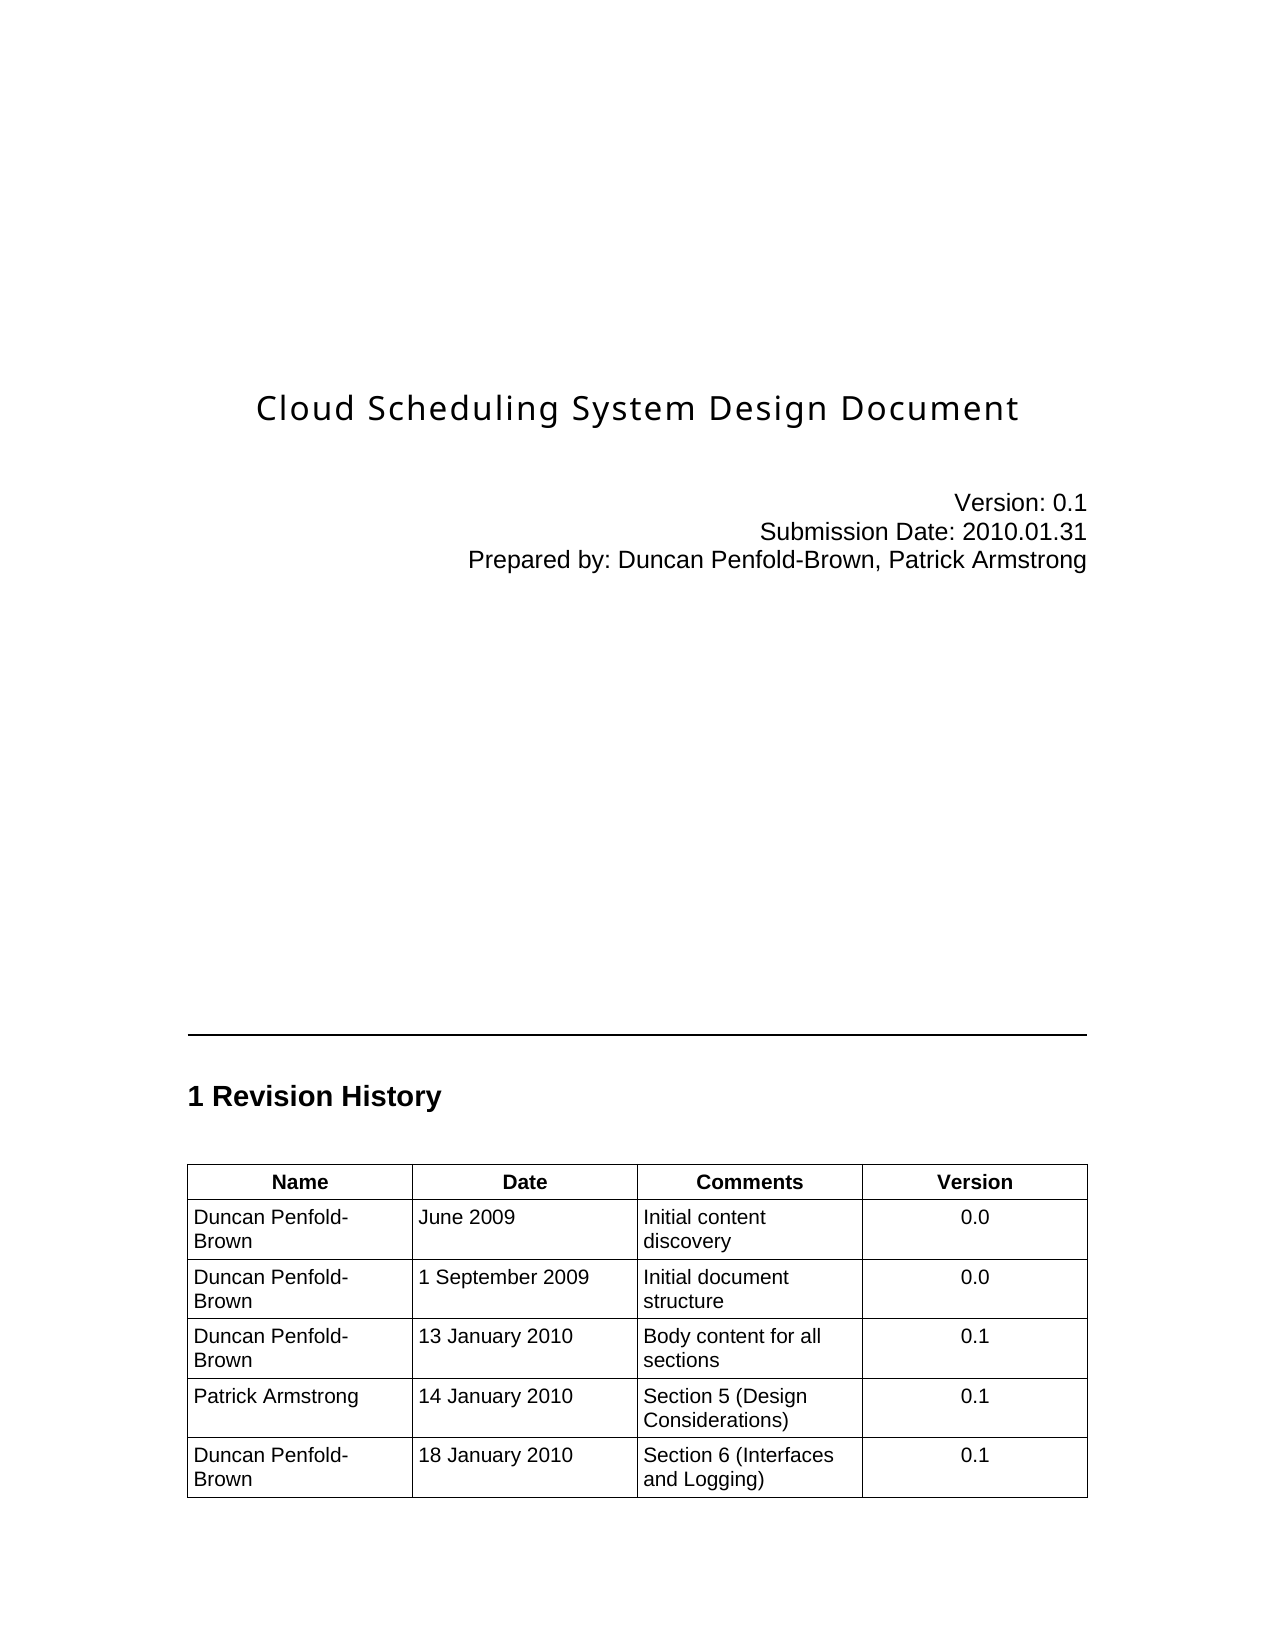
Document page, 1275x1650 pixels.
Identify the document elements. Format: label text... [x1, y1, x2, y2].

table_header Version [863, 1165, 1087, 1199]
table_cell 0.1 [863, 1319, 1087, 1378]
table_cell Section 5 (Design Considerations) [638, 1379, 862, 1437]
table_header Name [188, 1165, 412, 1199]
subtitle Revision History [187, 1079, 1087, 1112]
text Prepared by: Duncan Penfold-Brown, Patrick Armstrong [187, 545, 1087, 574]
table_cell 14 January 2010 [413, 1379, 637, 1437]
table_cell Initial content discovery [638, 1200, 862, 1259]
table_cell 0.0 [863, 1260, 1087, 1318]
table_cell June 2009 [413, 1200, 637, 1259]
table_cell Duncan Penfold-Brown [188, 1438, 412, 1497]
text Version: 0.1 [187, 488, 1087, 516]
table_cell 0.0 [863, 1200, 1087, 1259]
text Cloud Scheduling System Design Document [187, 385, 1087, 430]
table_cell Patrick Armstrong [188, 1379, 412, 1437]
table_cell Duncan Penfold-Brown [188, 1260, 412, 1318]
table_cell 1 September 2009 [413, 1260, 637, 1318]
text Submission Date: 2010.01.31 [187, 516, 1087, 545]
table_cell Section 6 (Interfaces and Logging) [638, 1438, 862, 1497]
table_header Date [413, 1165, 637, 1199]
table_header Comments [638, 1165, 862, 1199]
table_cell 0.1 [863, 1379, 1087, 1437]
table_cell 18 January 2010 [413, 1438, 637, 1497]
table_cell Body content for all sections [638, 1319, 862, 1378]
table_cell Initial document structure [638, 1260, 862, 1318]
table_cell Duncan Penfold-Brown [188, 1319, 412, 1378]
table_cell 0.1 [863, 1438, 1087, 1497]
table_cell 13 January 2010 [413, 1319, 637, 1378]
table_cell Duncan Penfold-Brown [188, 1200, 412, 1259]
